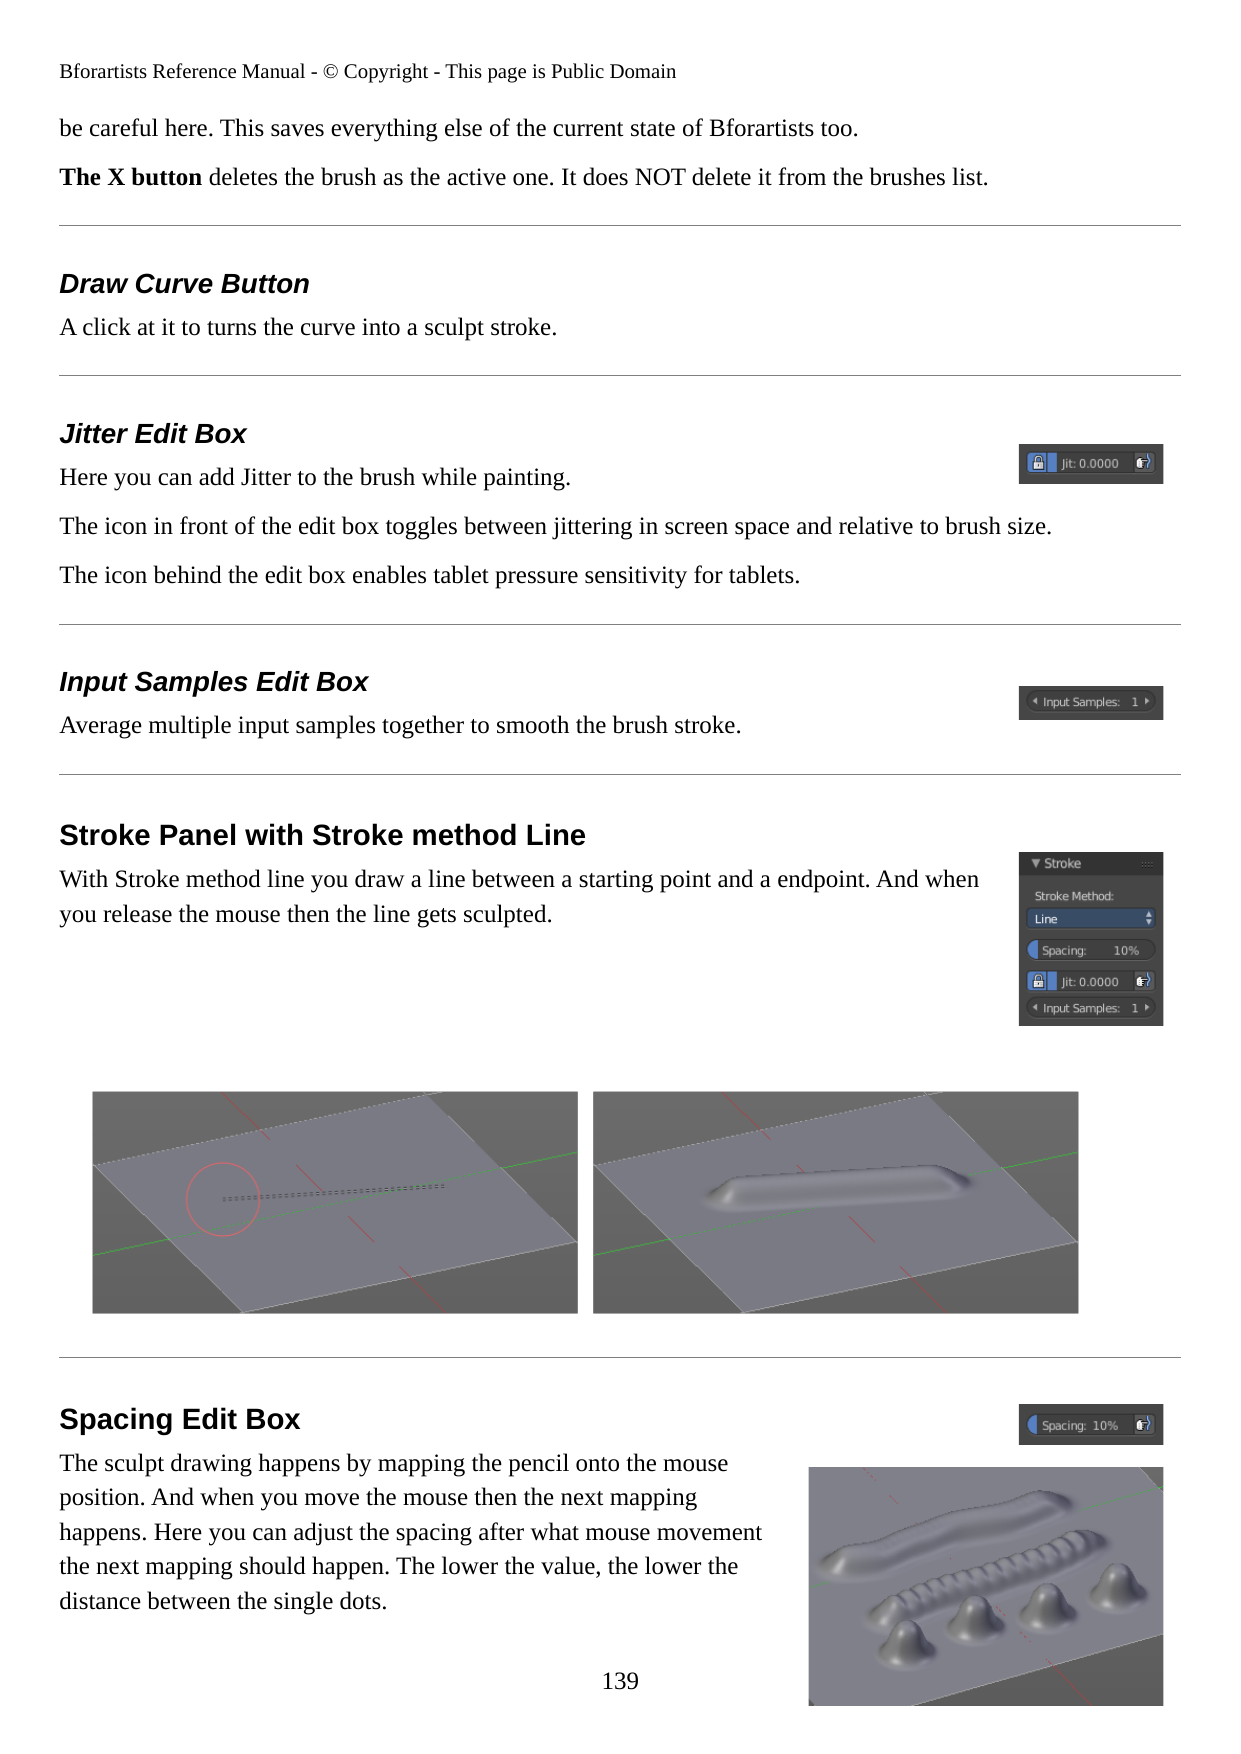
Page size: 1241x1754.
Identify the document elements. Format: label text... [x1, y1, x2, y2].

subtitle Jitter Edit Box [59, 417, 1181, 449]
text A click at it to turns the curve into a sculpt stroke. [59, 312, 1181, 341]
picture [1018, 686, 1164, 720]
subtitle Input Samples Edit Box [59, 666, 1181, 698]
text The X button deletes the brush as the active one. It does NOT delete it from the brushes list. [59, 162, 1181, 190]
text Here you can add Jitter to the brush while painting. [59, 462, 1181, 491]
picture [808, 1467, 1164, 1706]
subtitle Spacing Edit Box [59, 1402, 1181, 1435]
picture [1018, 852, 1164, 1026]
text The icon in front of the edit box toggles between jittering in screen space and relative to brush size. [59, 511, 1181, 540]
text The sculpt drawing happens by mapping the pencil onto the mouse position. And when you move the mouse then the next mapping happens. Here you can adjust the spacing after what mouse movement the next mapping should happen. The lower the value, the lower the distance between the single dots. [59, 1448, 1181, 1614]
subtitle Stroke Panel with Stroke method Line [59, 818, 1181, 852]
picture [1018, 1404, 1164, 1445]
picture [1018, 444, 1164, 484]
subtitle Draw Curve Button [59, 267, 1181, 299]
text Average multiple input samples together to smooth the brush stroke. [59, 710, 1181, 739]
picture [76, 1075, 1094, 1326]
text The icon behind the edit box enables tablet pressure sensitivity for tablets. [59, 560, 1181, 589]
text With Stroke method line you draw a line between a starting point and a endpoint. And when you release the mouse then the line gets sculpted. [59, 864, 1018, 927]
text be careful here. This saves everything else of the current state of Bforartists too. [59, 113, 1181, 141]
